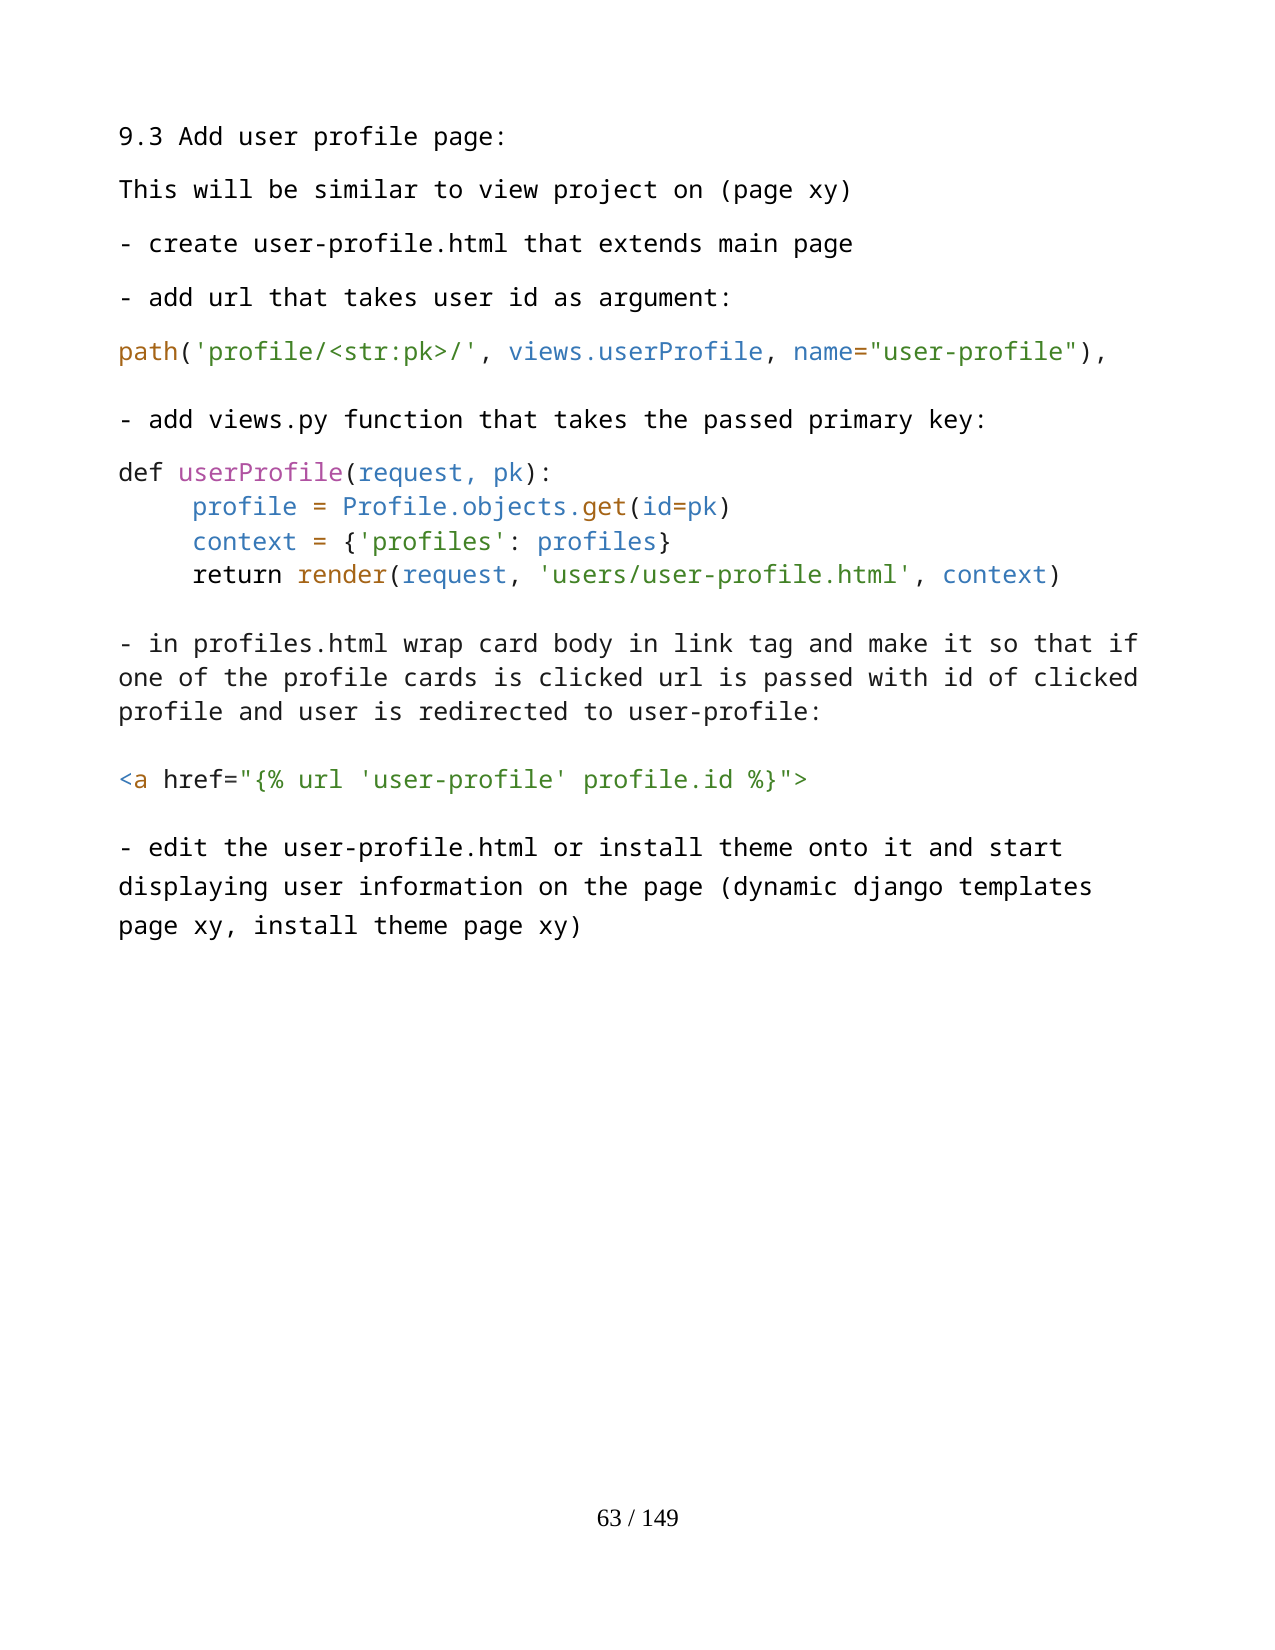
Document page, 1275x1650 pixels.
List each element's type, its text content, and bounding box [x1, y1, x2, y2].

text profile = Profile.objects.get(id=pk) [118, 489, 1157, 523]
text return render(request, 'users/user-profile.html', context) [118, 557, 1157, 591]
text - add url that takes user id as argument: [118, 279, 1157, 313]
text def userProfile(request, pk): [118, 455, 1157, 489]
text <a href="{% url 'user-profile' profile.id %}"> [118, 762, 1157, 796]
text 9.3 Add user profile page: [118, 118, 1157, 152]
text - in profiles.html wrap card body in link tag and make it so that if one of the profile cards is clicked url is passed with id of clicked profile and user is redirected to user-profile: [118, 625, 1157, 727]
text context = {'profiles': profiles} [118, 523, 1157, 557]
text - add views.py function that takes the passed primary key: [118, 401, 1157, 435]
text path('profile/<str:pk>/', views.userProfile, name="user-profile"), [118, 333, 1157, 367]
text This will be similar to view project on (page xy) [118, 172, 1157, 206]
text - edit the user-profile.html or install theme onto it and start displaying user information on the page (dynamic django templates page xy, install theme page xy) [118, 830, 1157, 942]
text - create user-profile.html that extends main page [118, 226, 1157, 260]
